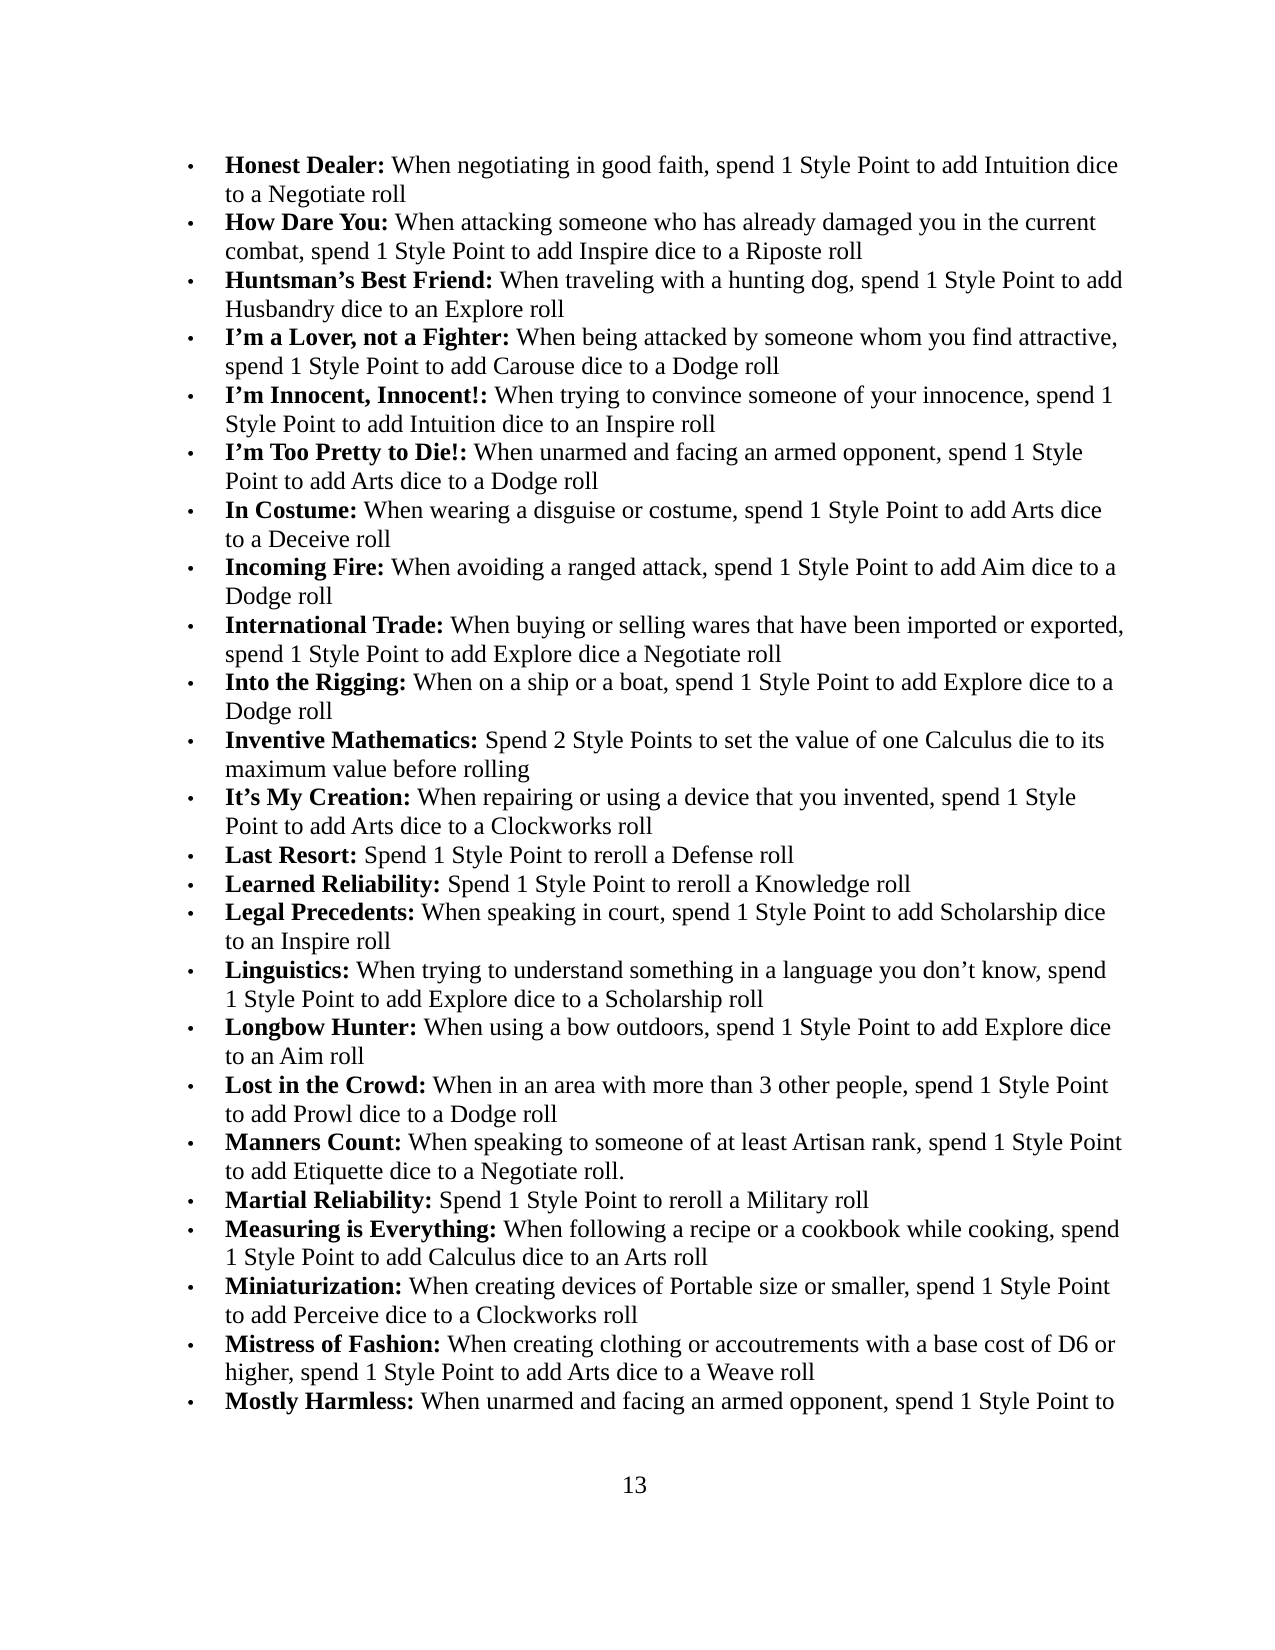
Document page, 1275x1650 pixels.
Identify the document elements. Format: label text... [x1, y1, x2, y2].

list Mistress of Fashion: When creating clothing or accoutrements with a base cost of D6 or higher, spend 1 Style Point to add Arts dice to a Weave roll [187, 1329, 1125, 1386]
list In Costume: When wearing a disguise or costume, spend 1 Style Point to add Arts dice to a Deceive roll [187, 495, 1125, 552]
list International Trade: When buying or selling wares that have been imported or exported, spend 1 Style Point to add Explore dice a Negotiate roll [187, 610, 1125, 667]
list Mostly Harmless: When unarmed and facing an armed opponent, spend 1 Style Point to [187, 1386, 1125, 1415]
list Inventive Mathematics: Spend 2 Style Points to set the value of one Calculus die to its maximum value before rolling [187, 725, 1125, 782]
list Measuring is Everything: When following a recipe or a cookbook while cooking, spend 1 Style Point to add Calculus dice to an Arts roll [187, 1214, 1125, 1271]
list Legal Precedents: When speaking in court, spend 1 Style Point to add Scholarship dice to an Inspire roll [187, 897, 1125, 955]
list I’m Too Pretty to Die!: When unarmed and facing an armed opponent, spend 1 Style Point to add Arts dice to a Dodge roll [187, 437, 1125, 495]
list Last Resort: Spend 1 Style Point to reroll a Defense roll [187, 840, 1125, 869]
list Longbow Hunter: When using a bow outdoors, spend 1 Style Point to add Explore dice to an Aim roll [187, 1012, 1125, 1070]
list How Dare You: When attacking someone who has already damaged you in the current combat, spend 1 Style Point to add Inspire dice to a Riposte roll [187, 207, 1125, 265]
list Honest Dealer: When negotiating in good faith, spend 1 Style Point to add Intuition dice to a Negotiate roll [187, 150, 1125, 207]
list Learned Reliability: Spend 1 Style Point to reroll a Knowledge roll [187, 869, 1125, 897]
list Huntsman’s Best Friend: When traveling with a hunting dog, spend 1 Style Point to add Husbandry dice to an Explore roll [187, 265, 1125, 322]
list Manners Count: When speaking to someone of at least Artisan rank, spend 1 Style Point to add Etiquette dice to a Negotiate roll. [187, 1127, 1125, 1185]
list Miniaturization: When creating devices of Portable size or smaller, spend 1 Style Point to add Perceive dice to a Clockworks roll [187, 1271, 1125, 1329]
list Linguistics: When trying to understand something in a language you don’t know, spend 1 Style Point to add Explore dice to a Scholarship roll [187, 955, 1125, 1012]
list Into the Rigging: When on a ship or a boat, spend 1 Style Point to add Explore dice to a Dodge roll [187, 667, 1125, 725]
list I’m Innocent, Innocent!: When trying to convince someone of your innocence, spend 1 Style Point to add Intuition dice to an Inspire roll [187, 380, 1125, 437]
list Incoming Fire: When avoiding a ranged attack, spend 1 Style Point to add Aim dice to a Dodge roll [187, 552, 1125, 610]
list Lost in the Crowd: When in an area with more than 3 other people, spend 1 Style Point to add Prowl dice to a Dodge roll [187, 1070, 1125, 1127]
list I’m a Lover, not a Fighter: When being attacked by someone whom you find attractive, spend 1 Style Point to add Carouse dice to a Dodge roll [187, 322, 1125, 380]
list Martial Reliability: Spend 1 Style Point to reroll a Military roll [187, 1185, 1125, 1214]
list It’s My Creation: When repairing or using a device that you invented, spend 1 Style Point to add Arts dice to a Clockworks roll [187, 782, 1125, 840]
